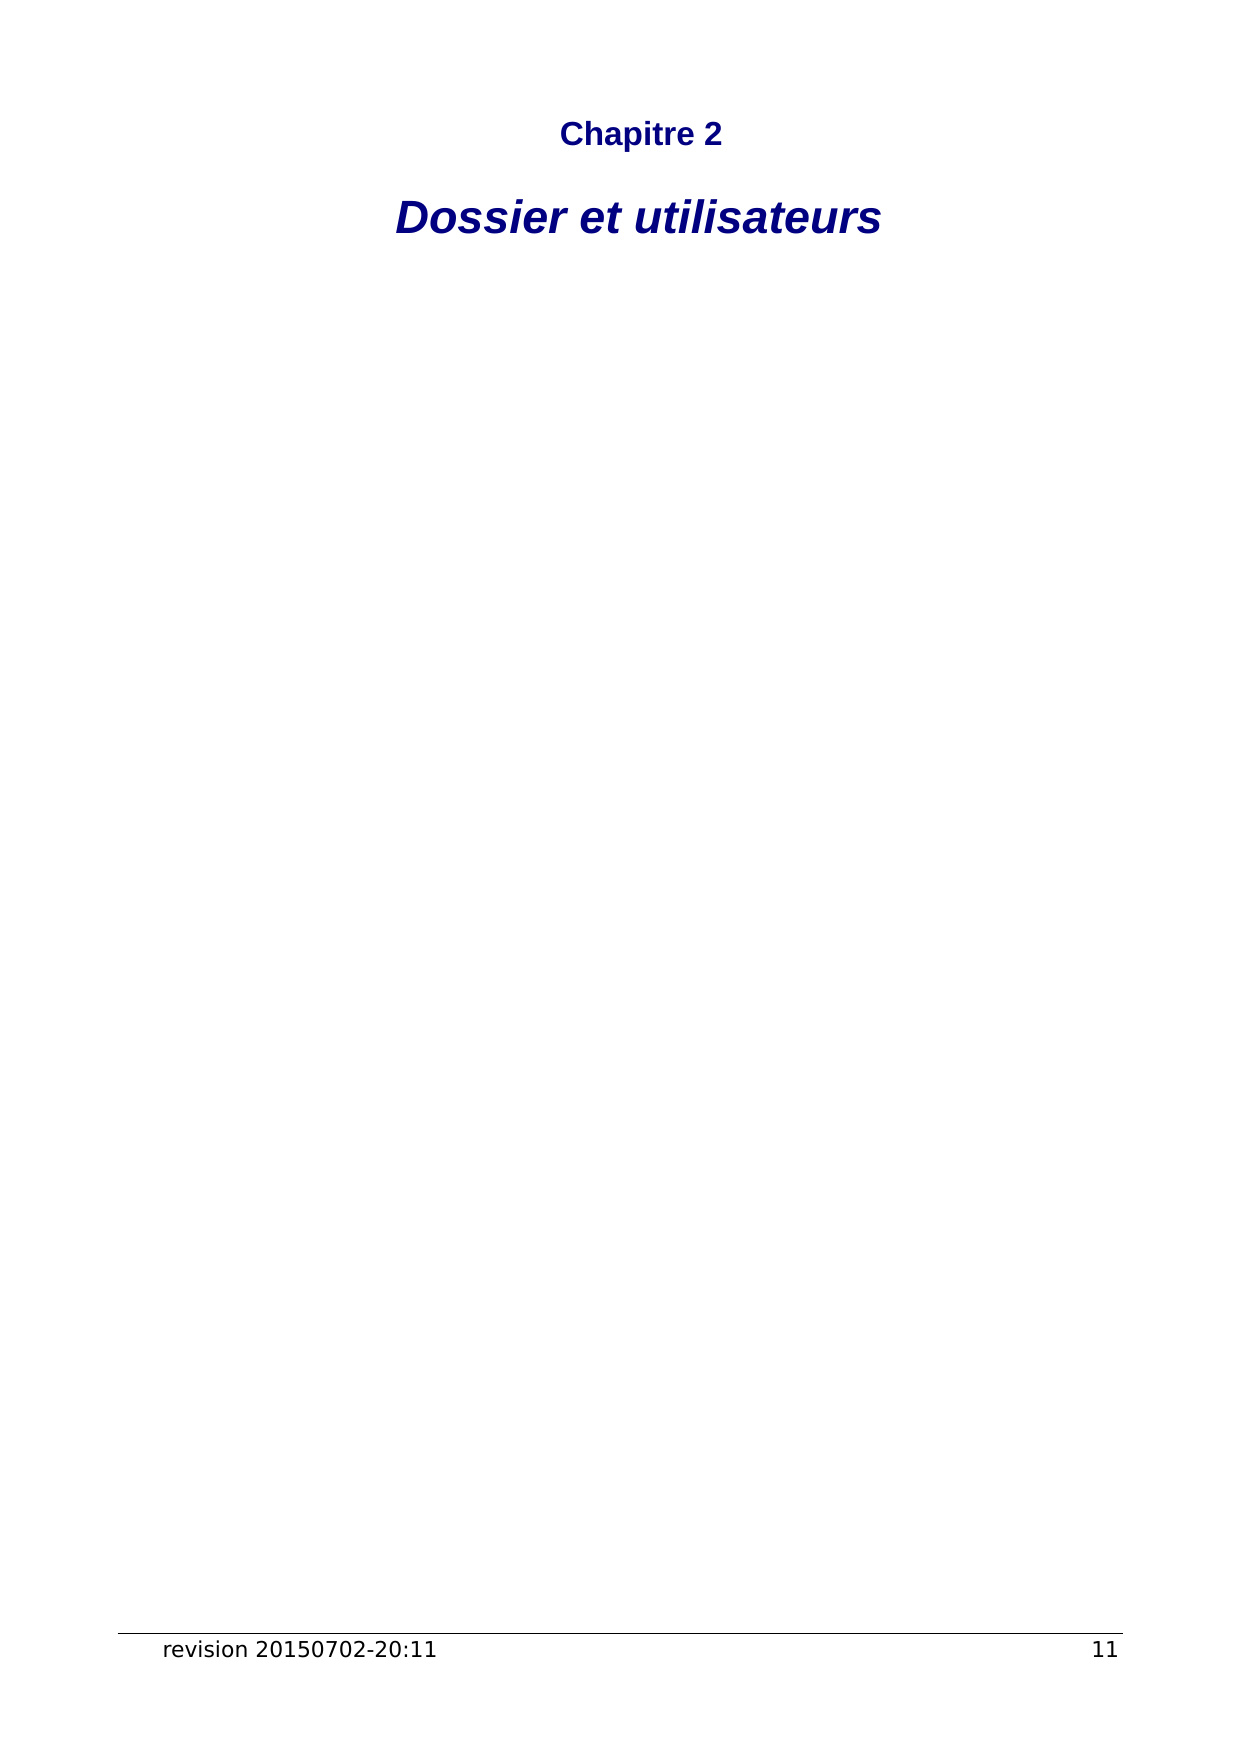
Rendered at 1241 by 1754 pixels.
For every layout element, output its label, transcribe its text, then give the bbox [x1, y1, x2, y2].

subtitle Chapitre 2 [159, 113, 1123, 152]
subtitle Dossier et utilisateurs [159, 189, 1123, 243]
